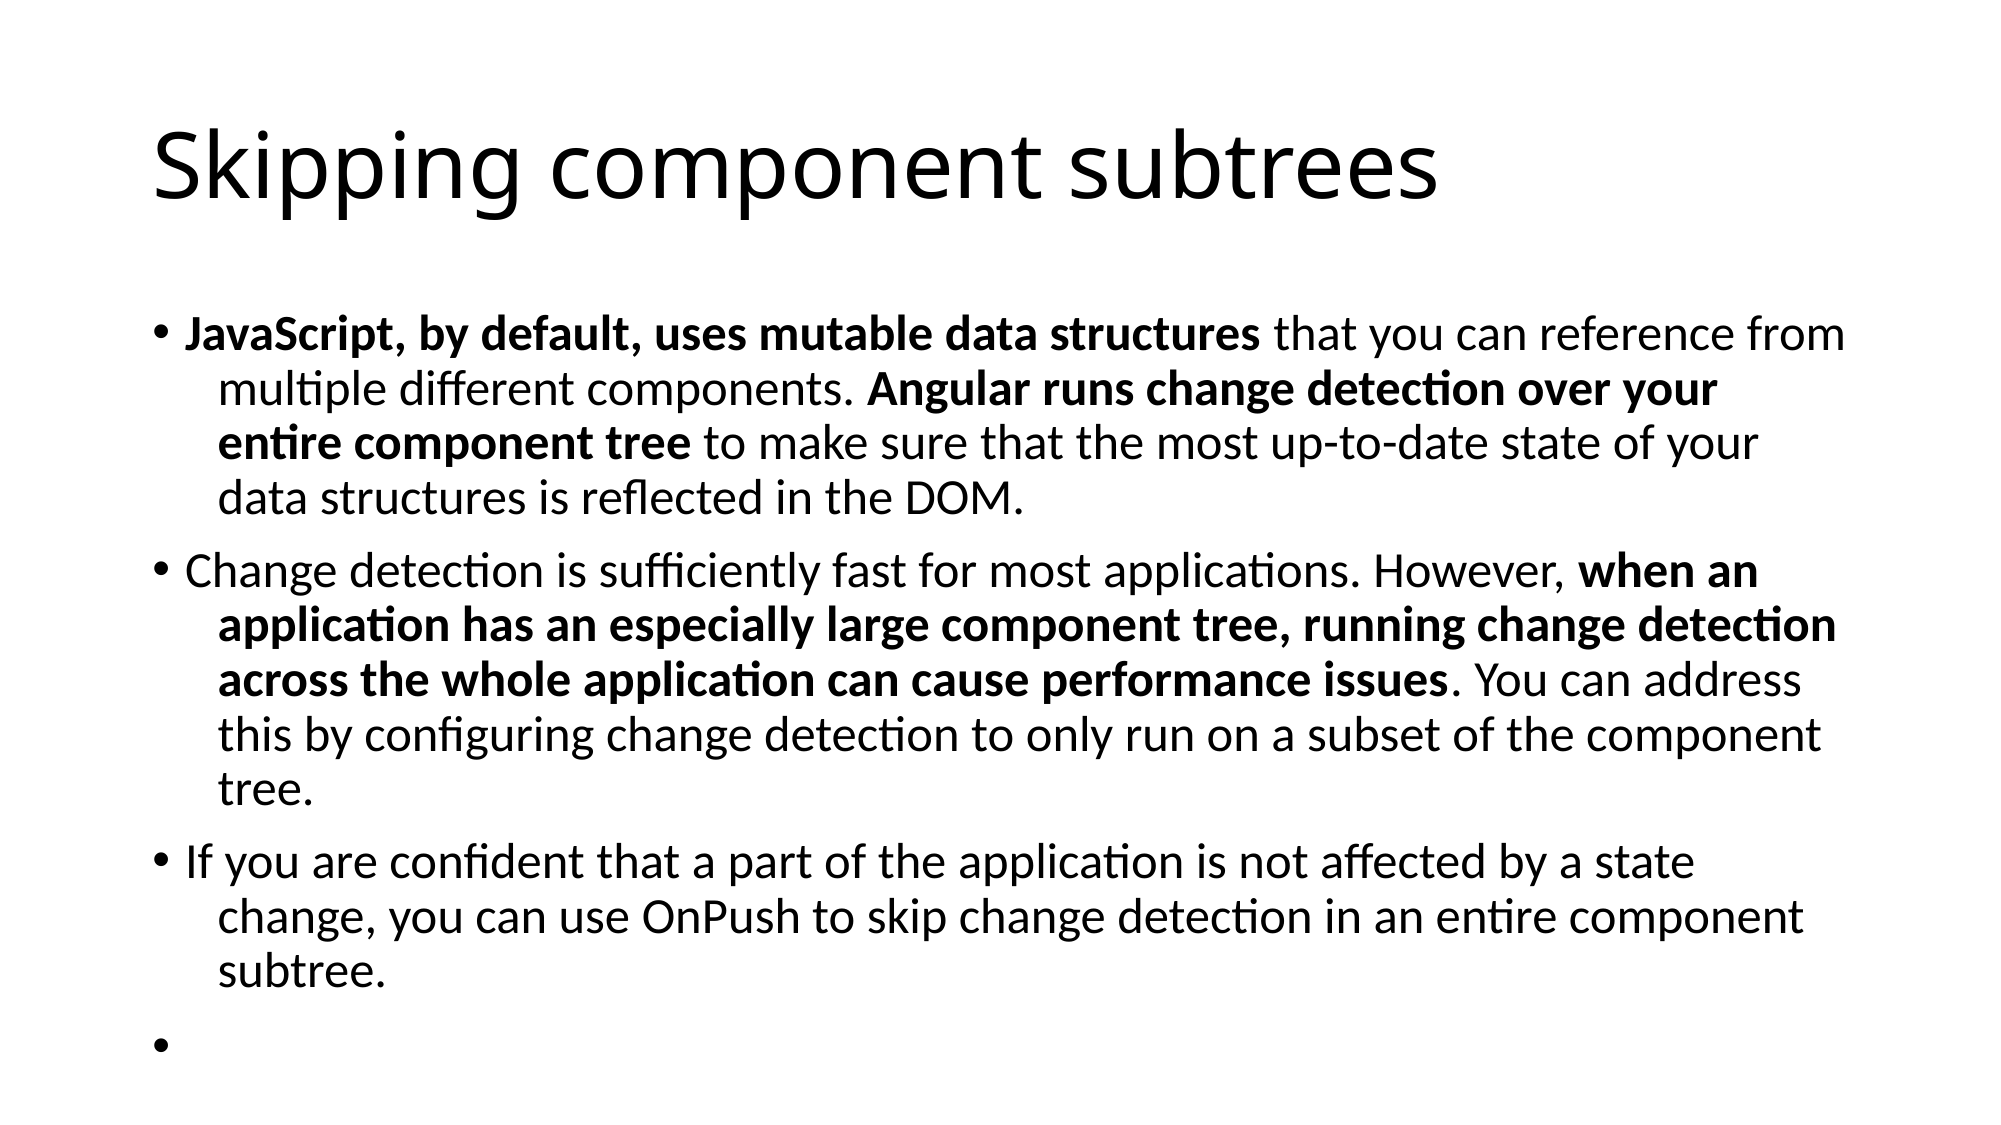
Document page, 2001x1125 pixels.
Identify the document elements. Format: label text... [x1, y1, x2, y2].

list JavaScript, by default, uses mutable data structures that you can reference from multiple different components. Angular runs change detection over your entire component tree to make sure that the most up-to-date state of your data structures is reflected in the DOM. Change detection is sufficiently fast for most applications. However, when an application has an especially large component tree, running change detection across the whole application can cause performance issues. You can address this by configuring change detection to only run on a subset of the component tree. If you are confident that a part of the application is not affected by a state change, you can use OnPush to skip change detection in an entire component subtree. [137, 299, 1863, 1014]
title Skipping component subtrees [137, 59, 1863, 278]
